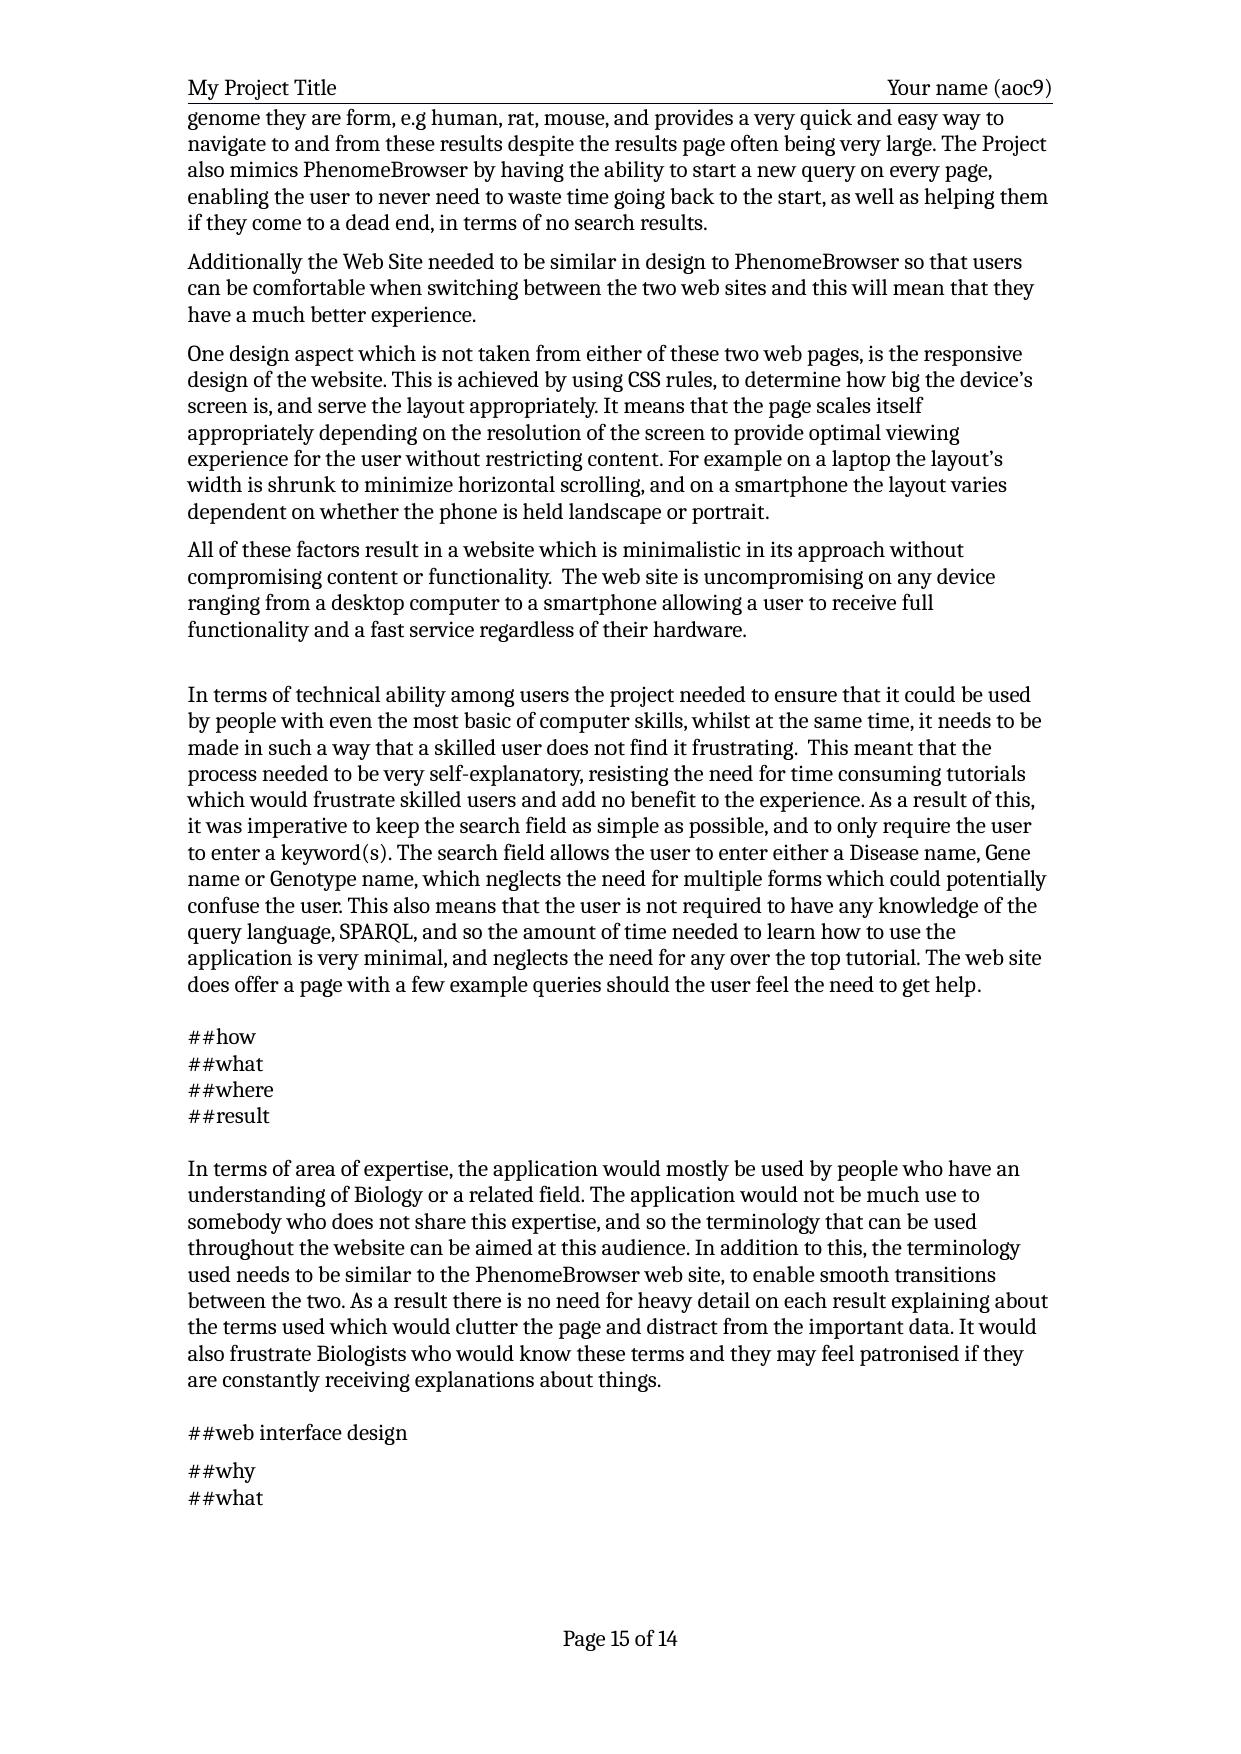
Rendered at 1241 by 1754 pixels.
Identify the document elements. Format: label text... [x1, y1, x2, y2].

text ##why [187, 1458, 1053, 1485]
text ##web interface design [187, 1419, 1053, 1446]
text ##result [187, 1103, 1053, 1129]
text One design aspect which is not taken from either of these two web pages, is the responsive design of the website. This is achieved by using CSS rules, to determine how big the device’s screen is, and serve the layout appropriately. It means that the page scales itself appropriately depending on the resolution of the screen to provide optimal viewing experience for the user without restricting content. For example on a laptop the layout’s width is shrunk to minimize horizontal scrolling, and on a smartphone the layout varies dependent on whether the phone is held landscape or portrait. [187, 340, 1053, 525]
text ##what [187, 1485, 1053, 1511]
text Additionally the Web Site needed to be similar in design to PhenomeBrowser so that users can be comfortable when switching between the two web sites and this will mean that they have a much better experience. [187, 249, 1053, 328]
text In terms of technical ability among users the project needed to ensure that it could be used by people with even the most basic of computer skills, whilst at the same time, it needs to be made in such a way that a skilled user does not find it frustrating. This meant that the process needed to be very self-explanatory, resisting the need for time consuming tutorials which would frustrate skilled users and add no benefit to the experience. As a result of this, it was imperative to keep the search field as simple as possible, and to only require the user to enter a keyword(s). The search field allows the user to enter either a Disease name, Gene name or Genotype name, which neglects the need for multiple forms which could potentially confuse the user. This also means that the user is not required to have any knowledge of the query language, SPARQL, and so the amount of time needed to learn how to use the application is very minimal, and neglects the need for any over the top tutorial. The web site does offer a page with a few example queries should the user feel the need to get help. [187, 682, 1053, 998]
text ##what [187, 1051, 1053, 1077]
text ##how [187, 1024, 1053, 1051]
text ##where [187, 1077, 1053, 1103]
text In terms of area of expertise, the application would mostly be used by people who have an understanding of Biology or a related field. The application would not be much use to somebody who does not share this expertise, and so the terminology that can be used throughout the website can be aimed at this audience. In addition to this, the terminology used needs to be similar to the PhenomeBrowser web site, to enable smooth transitions between the two. As a result there is no need for heavy detail on each result explaining about the terms used which would clutter the page and distract from the important data. It would also frustrate Biologists who would know these terms and they may feel patronised if they are constantly receiving explanations about things. [187, 1156, 1053, 1393]
text genome they are form, e.g human, rat, mouse, and provides a very quick and easy way to navigate to and from these results despite the results page often being very large. The Project also mimics PhenomeBrowser by having the ability to start a new query on every page, enabling the user to never need to waste time going back to the start, as well as helping them if they come to a dead end, in terms of no search results. [187, 104, 1053, 236]
text All of these factors result in a website which is minimalistic in its approach without compromising content or functionality. The web site is uncompromising on any device ranging from a desktop computer to a smartphone allowing a user to receive full functionality and a fast service regardless of their hardware. [187, 537, 1053, 643]
